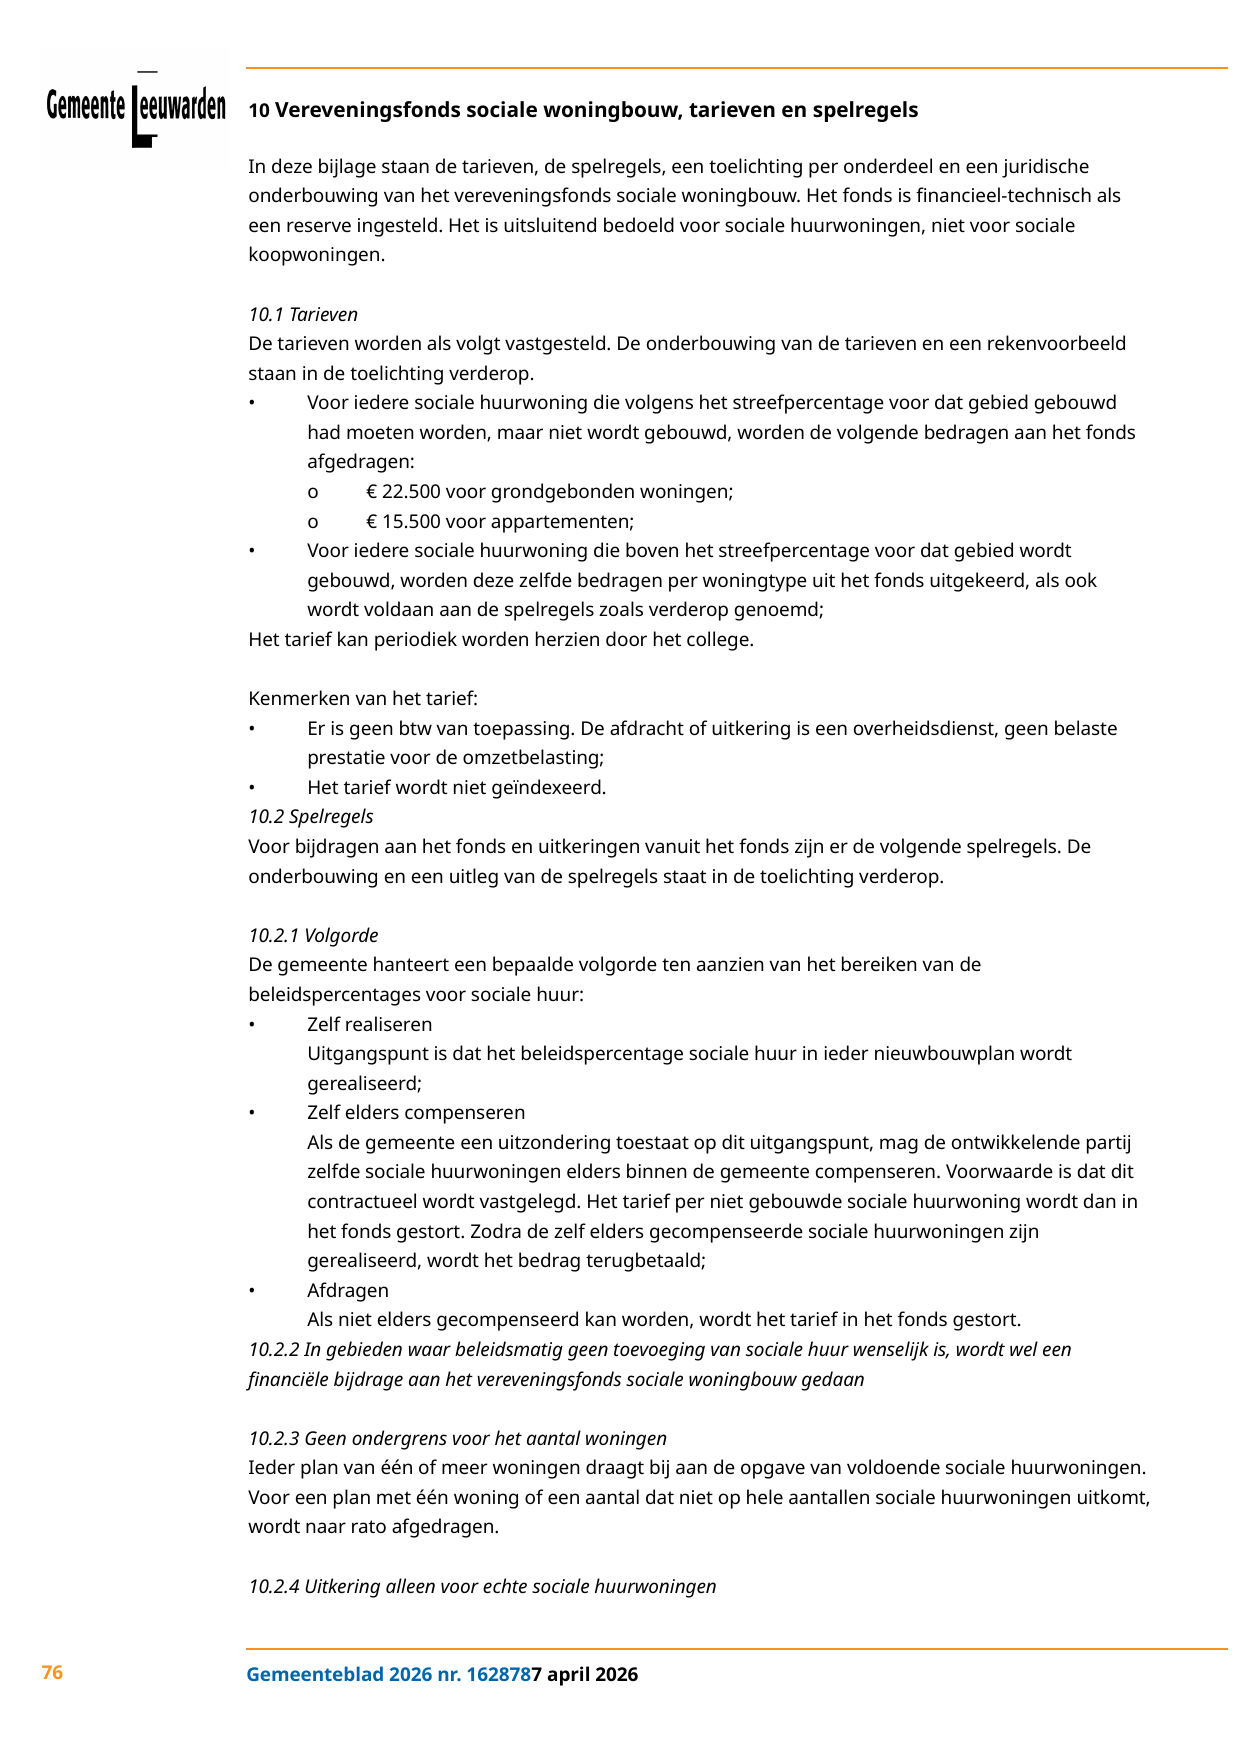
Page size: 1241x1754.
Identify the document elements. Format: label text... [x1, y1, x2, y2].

text 10.2.4 Uitkering alleen voor echte sociale huurwoningen [248, 1573, 1152, 1599]
text 10 Vereveningsfonds sociale woningbouw, tarieven en spelregels [248, 95, 1152, 123]
text In deze bijlage staan de tarieven, de spelregels, een toelichting per onderdeel en een juridische onderbouwing van het vereveningsfonds sociale woningbouw. Het fonds is financieel-technisch als een reserve ingesteld. Het is uitsluitend bedoeld voor sociale huurwoningen, niet voor sociale koopwoningen. [248, 153, 1152, 267]
text De tarieven worden als volgt vastgesteld. De onderbouwing van de tarieven en een rekenvoorbeeld staan in de toelichting verderop. [248, 330, 1152, 386]
text 10.2 Spelregels [248, 804, 1152, 829]
list Zelf elders compenseren [248, 1099, 1152, 1125]
text Het tarief kan periodiek worden herzien door het college. [248, 626, 1152, 652]
text Kenmerken van het tarief: [248, 685, 1152, 711]
list € 22.500 voor grondgebonden woningen; [307, 478, 1152, 504]
text Ieder plan van één of meer woningen draagt bij aan de opgave van voldoende sociale huurwoningen. Voor een plan met één woning of een aantal dat niet op hele aantallen sociale huurwoningen uitkomt, wordt naar rato afgedragen. [248, 1454, 1152, 1539]
list € 15.500 voor appartementen; [307, 508, 1152, 534]
text 10.1 Tarieven [248, 301, 1152, 327]
list Voor iedere sociale huurwoning die volgens het streefpercentage voor dat gebied gebouwd had moeten worden, maar niet wordt gebouwd, worden de volgende bedragen aan het fonds afgedragen: [248, 389, 1152, 474]
list Als de gemeente een uitzondering toestaat op dit uitgangspunt, mag de ontwikkelende partij zelfde sociale huurwoningen elders binnen de gemeente compenseren. Voorwaarde is dat dit contractueel wordt vastgelegd. Het tarief per niet gebouwde sociale huurwoning wordt dan in het fonds gestort. Zodra de zelf elders gecompenseerde sociale huurwoningen zijn gerealiseerd, wordt het bedrag terugbetaald; [248, 1129, 1152, 1273]
list Afdragen [248, 1277, 1152, 1303]
list Zelf realiseren [248, 1011, 1152, 1037]
list Voor iedere sociale huurwoning die boven het streefpercentage voor dat gebied wordt gebouwd, worden deze zelfde bedragen per woningtype uit het fonds uitgekeerd, als ook wordt voldaan aan de spelregels zoals verderop genoemd; [248, 537, 1152, 622]
text Voor bijdragen aan het fonds en uitkeringen vanuit het fonds zijn er de volgende spelregels. De onderbouwing en een uitleg van de spelregels staat in de toelichting verderop. [248, 833, 1152, 889]
list Het tarief wordt niet geïndexeerd. [248, 774, 1152, 800]
picture [41, 47, 231, 172]
list Als niet elders gecompenseerd kan worden, wordt het tarief in het fonds gestort. [248, 1307, 1152, 1332]
text De gemeente hanteert een bepaalde volgorde ten aanzien van het bereiken van de beleidspercentages voor sociale huur: [248, 952, 1152, 1007]
list Uitgangspunt is dat het beleidspercentage sociale huur in ieder nieuwbouwplan wordt gerealiseerd; [248, 1040, 1152, 1096]
text 10.2.1 Volgorde [248, 922, 1152, 948]
text 10.2.2 In gebieden waar beleidsmatig geen toevoeging van sociale huur wenselijk is, wordt wel een financiële bijdrage aan het vereveningsfonds sociale woningbouw gedaan [248, 1336, 1152, 1392]
text 10.2.3 Geen ondergrens voor het aantal woningen [248, 1425, 1152, 1451]
list Er is geen btw van toepassing. De afdracht of uitkering is een overheidsdienst, geen belaste prestatie voor de omzetbelasting; [248, 715, 1152, 770]
